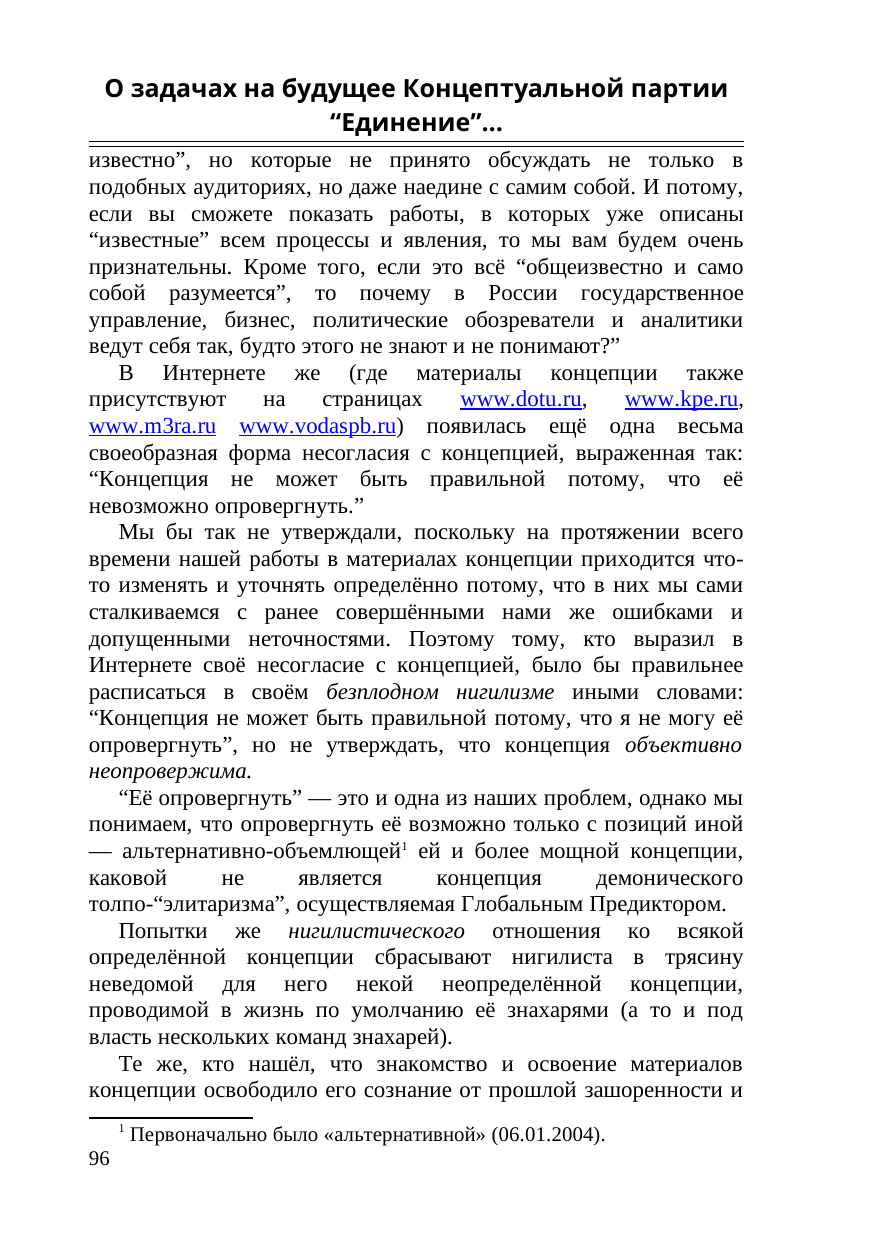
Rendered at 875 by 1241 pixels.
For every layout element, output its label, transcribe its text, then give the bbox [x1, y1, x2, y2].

text В Интернете же (где материалы концепции также присутствуют на страницах www.dotu.ru, www.kpe.ru, www.m3ra.ru www.vodaspb.ru) появилась ещё одна весьма своеобразная форма несогласия с концепцией, выраженная так: “Концепция не может быть правильной потому, что её невозможно опровергнуть.” [89, 359, 744, 518]
text Попытки же нигилистического отношения ко всякой определённой концепции сбрасывают нигилиста в трясину неведомой для него некой неопределённой концепции, проводимой в жизнь по умолчанию её знахарями (а то и под власть нескольких команд знахарей). [89, 917, 744, 1049]
text “Её опровергнуть” — это и одна из наших проблем, однако мы понимаем, что опровергнуть её возможно только с позиций иной — альтернативно-объемлющей ей и более мощной концепции, каковой не является концепция демонического толпо-“элитаризма”, осуществляемая Глобальным Предиктором. [89, 784, 744, 917]
text известно”, но которые не принято обсуждать не только в подобных аудиториях, но даже наедине с самим собой. И потому, если вы сможете показать работы, в которых уже описаны “известные” всем процессы и явления, то мы вам будем очень признательны. Кроме того, если это всё “общеизвестно и само собой разумеется”, то почему в России государственное управление, бизнес, политические обозреватели и аналитики ведут себя так, будто этого не знают и не понимают?” [89, 147, 744, 359]
text Первоначально было «альтернативной» (06.01.2004). [89, 1124, 744, 1145]
text Те же, кто нашёл, что знакомство и освоение материалов концепции освободило его сознание от прошлой зашоренности и [89, 1049, 744, 1102]
text Мы бы так не утверждали, поскольку на протяжении всего времени нашей работы в материалах концепции приходится что-то изменять и уточнять определённо потому, что в них мы сами сталкиваемся с ранее совершёнными нами же ошибками и допущенными неточностями. Поэтому тому, кто выразил в Интернете своё несогласие с концепцией, было бы правильнее расписаться в своём безплодном нигилизме иными словами: “Концепция не может быть правильной потому, что я не могу её опровергнуть”, но не утверждать, что концепция объективно неопровержима. [89, 518, 744, 784]
